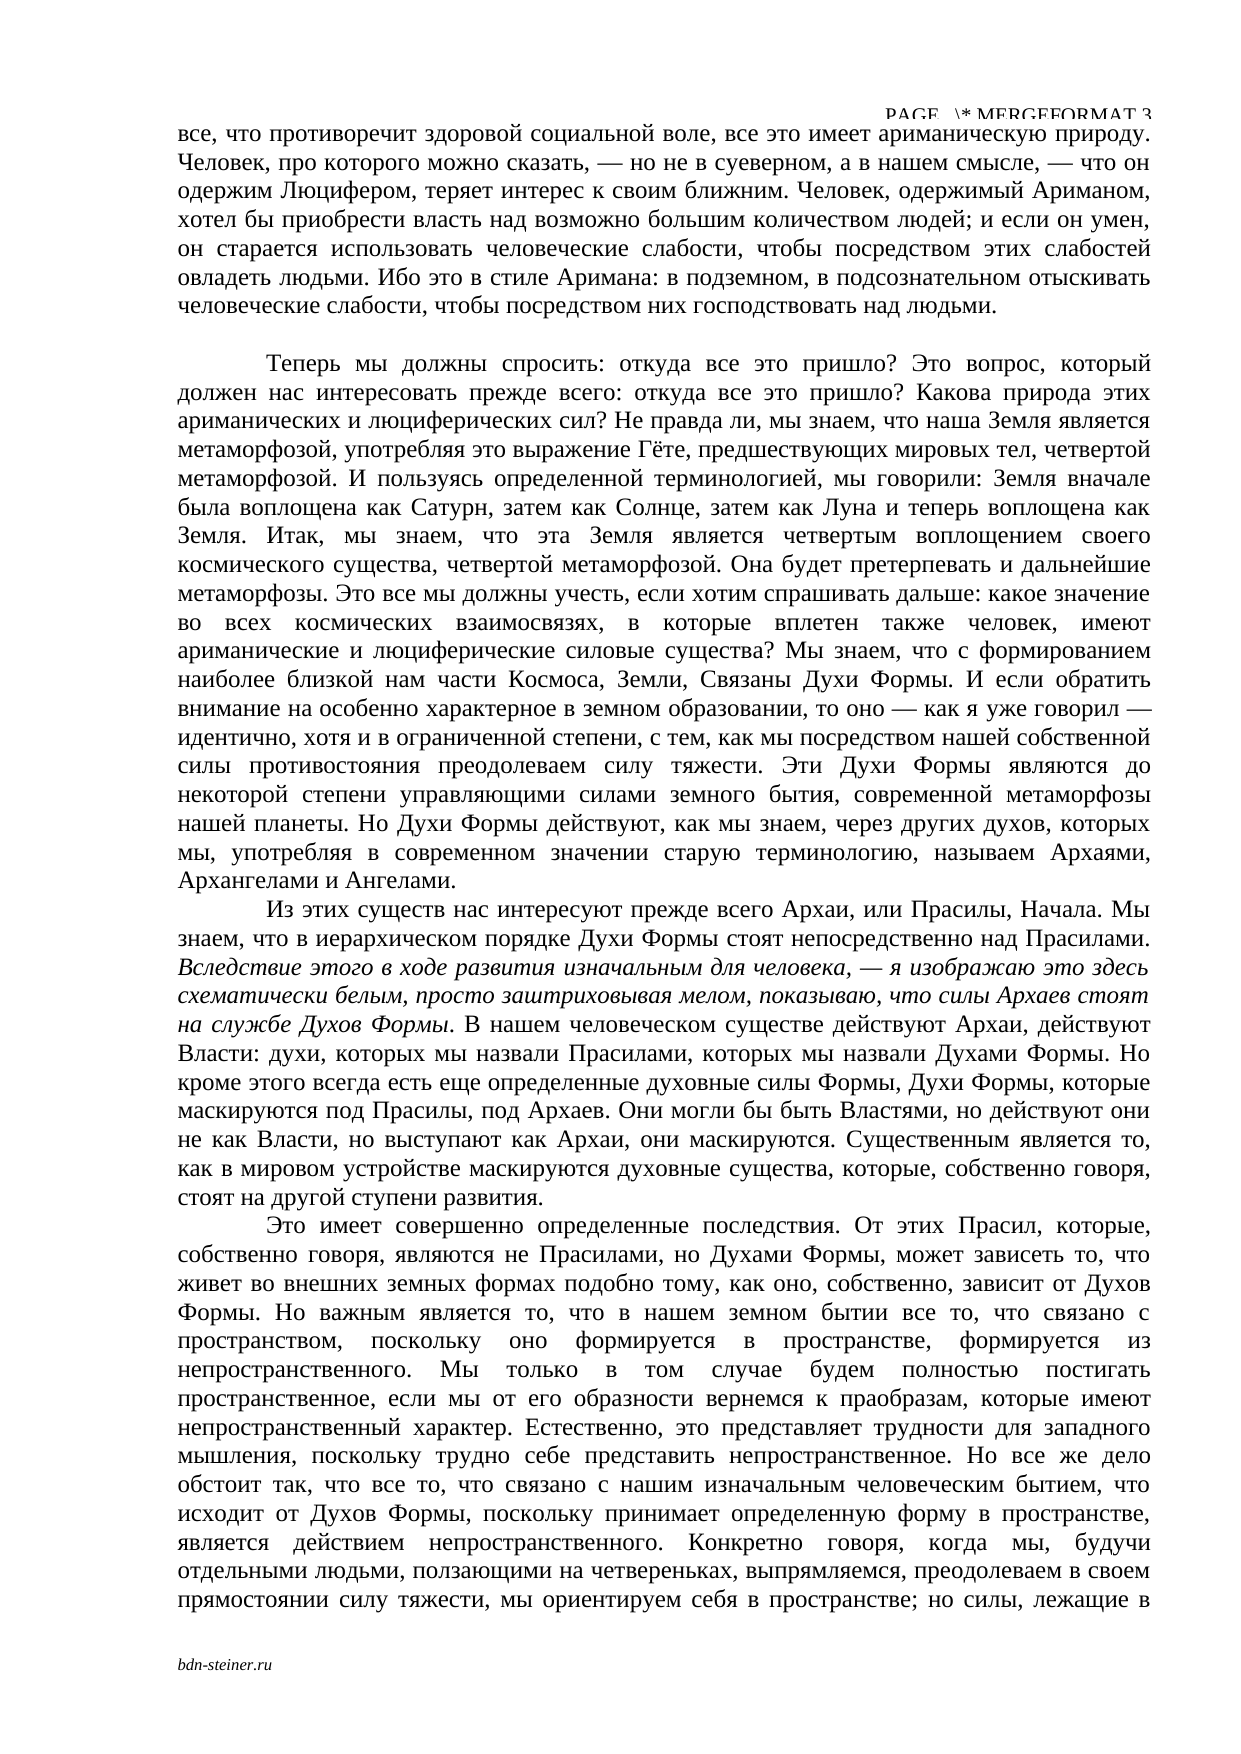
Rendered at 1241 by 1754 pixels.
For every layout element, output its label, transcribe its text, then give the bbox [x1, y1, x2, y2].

text Из этих существ нас интересуют прежде всего Архаи, или Прасилы, Начала. Мы знаем, что в иерархическом порядке Духи Формы стоят непосредственно над Прасилами. Вследствие этого в ходе развития изначальным для человека, — я изображаю это здесь схематически белым, просто заштриховывая мелом, показываю, что силы Архаев стоят на службе Духов Формы. В нашем человеческом существе действуют Архаи, действуют Власти: духи, которых мы назвали Прасилами, которых мы назвали Духами Формы. Но кроме этого всегда есть еще определенные духовные силы Формы, Духи Формы, которые маскируются под Прасилы, под Архаев. Они могли бы быть Властями, но действуют они не как Власти, но выступают как Архаи, они маскируются. Существенным является то, как в мировом устройстве маскируются духовные существа, которые, собственно говоря, стоят на другой ступени развития. [177, 894, 1152, 1211]
text все, что противоречит здоровой социальной воле, все это имеет ариманическую природу. Человек, про которого можно сказать, — но не в суеверном, а в нашем смысле, — что он одержим Люцифером, теряет интерес к своим ближним. Человек, одержимый Ариманом, хотел бы приобрести власть над возможно большим количеством людей; и если он умен, он старается использовать человеческие слабости, чтобы посредством этих слабостей овладеть людьми. Ибо это в стиле Аримана: в подземном, в подсознательном отыскивать человеческие слабости, чтобы посредством них господствовать над людьми. [177, 118, 1152, 319]
text Это имеет совершенно определенные последствия. От этих Прасил, которые, собственно говоря, являются не Прасилами, но Духами Формы, может зависеть то, что живет во внешних земных формах подобно тому, как оно, собственно, зависит от Духов Формы. Но важным является то, что в нашем земном бытии все то, что связано с пространством, поскольку оно формируется в пространстве, формируется из непространственного. Мы только в том случае будем полностью постигать пространственное, если мы от его образности вернемся к праобразам, которые имеют непространственный характер. Естественно, это представляет трудности для западного мышления, поскольку трудно себе представить непространственное. Но все же дело обстоит так, что все то, что связано с нашим изначальным человеческим бытием, что исходит от Духов Формы, поскольку принимает определенную форму в пространстве, является действием непространственного. Конкретно говоря, когда мы, будучи отдельными людьми, ползающими на четвереньках, выпрямляемся, преодолеваем в своем прямостоянии силу тяжести, мы ориентируем себя в пространстве; но силы, лежащие в [177, 1211, 1152, 1613]
text Теперь мы должны спросить: откуда все это пришло? Это вопрос, который должен нас интересовать прежде всего: откуда все это пришло? Какова природа этих ариманических и люциферических сил? Не правда ли, мы знаем, что наша Земля является метаморфозой, употребляя это выражение Гёте, предшествующих мировых тел, четвертой метаморфозой. И пользуясь определенной терминологией, мы говорили: Земля вначале была воплощена как Сатурн, затем как Солнце, затем как Луна и теперь воплощена как Земля. Итак, мы знаем, что эта Земля является четвертым воплощением своего космического существа, четвертой метаморфозой. Она будет претерпевать и дальнейшие метаморфозы. Это все мы должны учесть, если хотим спрашивать дальше: какое значение во всех космических взаимосвязях, в которые вплетен также человек, имеют ариманические и люциферические силовые существа? Мы знаем, что с формированием наиболее близкой нам части Космоса, Земли, Связаны Духи Формы. И если обратить внимание на особенно характерное в земном образовании, то оно — как я уже говорил — идентично, хотя и в ограниченной степени, с тем, как мы посредством нашей собственной силы противостояния преодолеваем силу тяжести. Эти Духи Формы являются до некоторой степени управляющими силами земного бытия, современной метаморфозы нашей планеты. Но Духи Формы действуют, как мы знаем, через других духов, которых мы, употребляя в современном значении старую терминологию, называем Архаями, Архангелами и Ангелами. [177, 348, 1152, 894]
